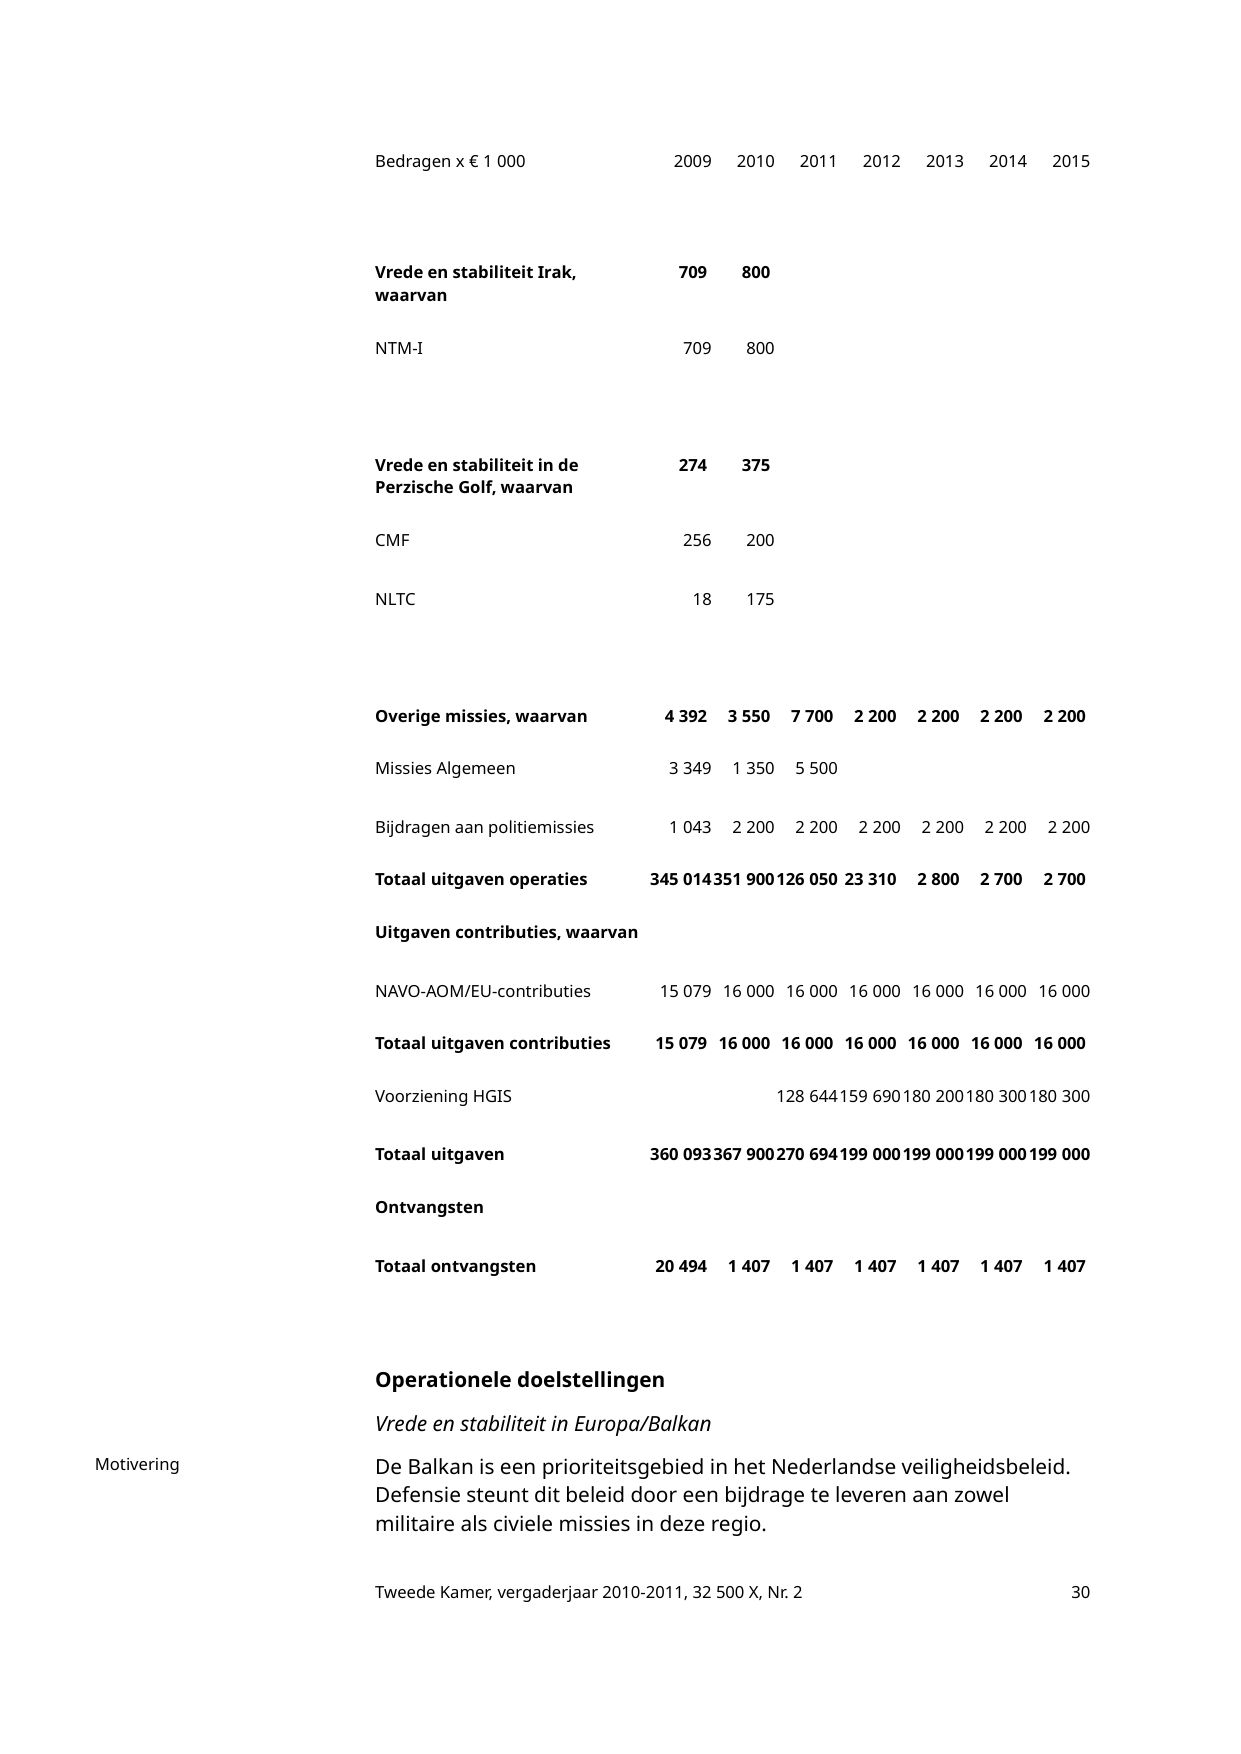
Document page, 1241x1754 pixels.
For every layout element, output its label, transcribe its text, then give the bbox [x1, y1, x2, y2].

table_cell 7 700 [775, 704, 838, 757]
table_cell 180 200 [901, 1085, 964, 1143]
table_cell [964, 337, 1027, 395]
table_cell [775, 454, 838, 529]
table_cell 2 200 [1027, 815, 1090, 868]
table_cell [964, 921, 1027, 979]
table_cell 2 200 [775, 815, 838, 868]
table_cell 20 494 [648, 1254, 711, 1307]
table_cell 18 [648, 587, 711, 646]
table_cell [901, 1196, 964, 1254]
table_cell [775, 921, 838, 979]
table_cell [1027, 395, 1090, 453]
table_cell [964, 261, 1027, 337]
table_header 2010 [711, 150, 774, 203]
table_cell 274 [648, 454, 711, 529]
table_cell NTM-I [375, 337, 648, 395]
table_cell 360 093 [648, 1143, 711, 1196]
table_cell [901, 337, 964, 395]
table_cell 2 700 [964, 868, 1027, 921]
text Motivering [94, 1452, 328, 1475]
table_cell [648, 921, 711, 979]
table_cell [648, 1196, 711, 1254]
table_cell [775, 587, 838, 646]
table_cell [838, 203, 901, 261]
table_cell [711, 1196, 774, 1254]
table_cell 709 [648, 337, 711, 395]
table_cell [775, 203, 838, 261]
table_cell Uitgaven contributies, waarvan [375, 921, 648, 979]
table_cell [711, 1085, 774, 1143]
table_cell 199 000 [838, 1143, 901, 1196]
table_cell Missies Algemeen [375, 757, 648, 815]
table_cell 1 407 [1027, 1254, 1090, 1307]
table_cell 1 407 [964, 1254, 1027, 1307]
table_cell 16 000 [901, 1032, 964, 1084]
table_cell Totaal ontvangsten [375, 1254, 648, 1307]
table_cell 16 000 [901, 979, 964, 1032]
table_cell 270 694 [775, 1143, 838, 1196]
table_cell [1027, 529, 1090, 587]
table_cell 2 200 [1027, 704, 1090, 757]
table_cell 2 200 [964, 704, 1027, 757]
table_cell 15 079 [648, 979, 711, 1032]
table_cell [838, 261, 901, 337]
table_cell 126 050 [775, 868, 838, 921]
table_cell 351 900 [711, 868, 774, 921]
table_cell [775, 1196, 838, 1254]
table_cell 16 000 [838, 1032, 901, 1084]
table_header 2015 [1027, 150, 1090, 203]
table_cell 16 000 [964, 979, 1027, 1032]
table_cell Vrede en stabiliteit Irak, waarvan [375, 261, 648, 337]
table_cell 128 644 [775, 1085, 838, 1143]
table_cell 159 690 [838, 1085, 901, 1143]
table_cell Totaal uitgaven [375, 1143, 648, 1196]
table_cell [1027, 757, 1090, 815]
table_cell 180 300 [1027, 1085, 1090, 1143]
table_cell [1027, 203, 1090, 261]
table_cell [775, 646, 838, 704]
table_cell [775, 395, 838, 453]
table_cell Voorziening HGIS [375, 1085, 648, 1143]
table_header 2009 [648, 150, 711, 203]
table_cell 2 200 [901, 815, 964, 868]
table_cell 3 550 [711, 704, 774, 757]
table_cell [964, 203, 1027, 261]
table_cell [964, 395, 1027, 453]
text Vrede en stabiliteit in Europa/Balkan [375, 1409, 1090, 1437]
table_cell [901, 757, 964, 815]
table_cell [648, 1085, 711, 1143]
table_cell [711, 203, 774, 261]
table_cell 1 043 [648, 815, 711, 868]
table_cell 375 [711, 454, 774, 529]
table_cell 16 000 [711, 979, 774, 1032]
table_cell [964, 587, 1027, 646]
table_cell Overige missies, waarvan [375, 704, 648, 757]
table_cell 1 350 [711, 757, 774, 815]
table_cell [901, 454, 964, 529]
table_cell 199 000 [964, 1143, 1027, 1196]
table_cell [838, 1196, 901, 1254]
table_cell [711, 646, 774, 704]
table_cell 709 [648, 261, 711, 337]
table_cell [964, 757, 1027, 815]
table_cell [964, 454, 1027, 529]
table_cell [838, 529, 901, 587]
table_cell 16 000 [1027, 979, 1090, 1032]
table_cell [1027, 454, 1090, 529]
table_cell [964, 1196, 1027, 1254]
table_cell 16 000 [711, 1032, 774, 1084]
table_cell 16 000 [964, 1032, 1027, 1084]
table_cell CMF [375, 529, 648, 587]
table_cell 1 407 [775, 1254, 838, 1307]
text Operationele doelstellingen [375, 1365, 1090, 1394]
table_cell [1027, 587, 1090, 646]
table_cell 3 349 [648, 757, 711, 815]
table_cell 175 [711, 587, 774, 646]
table_cell 2 700 [1027, 868, 1090, 921]
table_header Bedragen x € 1 000 [375, 150, 648, 203]
table_cell [775, 529, 838, 587]
table_cell [901, 261, 964, 337]
table_cell [711, 921, 774, 979]
table_cell 2 200 [901, 704, 964, 757]
table_cell 4 392 [648, 704, 711, 757]
table_cell Bijdragen aan politiemissies [375, 815, 648, 868]
table_cell 200 [711, 529, 774, 587]
table_cell 15 079 [648, 1032, 711, 1084]
table_cell Ontvangsten [375, 1196, 648, 1254]
table_cell [964, 529, 1027, 587]
table_header 2013 [901, 150, 964, 203]
table_cell 16 000 [838, 979, 901, 1032]
table_header 2012 [838, 150, 901, 203]
table_cell Vrede en stabiliteit in de Perzische Golf, waarvan [375, 454, 648, 529]
table_cell [901, 395, 964, 453]
table_cell NLTC [375, 587, 648, 646]
table_cell [901, 529, 964, 587]
table_cell [375, 203, 648, 261]
table_cell [838, 337, 901, 395]
text De Balkan is een prioriteitsgebied in het Nederlandse veiligheidsbeleid. Defensie steunt dit beleid door een bijdrage te leveren aan zowel militaire als civiele missies in deze regio. [375, 1452, 1090, 1537]
table_cell [375, 646, 648, 704]
table_cell Totaal uitgaven operaties [375, 868, 648, 921]
table_cell 16 000 [775, 979, 838, 1032]
table_cell [838, 757, 901, 815]
table_cell [775, 261, 838, 337]
table_cell 5 500 [775, 757, 838, 815]
table_cell [838, 454, 901, 529]
table_header 2014 [964, 150, 1027, 203]
table_cell 199 000 [1027, 1143, 1090, 1196]
table_cell 1 407 [711, 1254, 774, 1307]
table_header 2011 [775, 150, 838, 203]
table_cell [648, 646, 711, 704]
table_cell 16 000 [1027, 1032, 1090, 1084]
table_cell [838, 646, 901, 704]
table_cell 2 200 [964, 815, 1027, 868]
table_cell [1027, 1196, 1090, 1254]
table_cell 180 300 [964, 1085, 1027, 1143]
table_cell [838, 921, 901, 979]
table_cell 800 [711, 337, 774, 395]
table_cell [1027, 921, 1090, 979]
table_cell [648, 203, 711, 261]
table_cell [648, 395, 711, 453]
table_cell [711, 395, 774, 453]
table_cell 2 200 [838, 815, 901, 868]
table_cell 256 [648, 529, 711, 587]
table_cell 2 800 [901, 868, 964, 921]
table_cell 16 000 [775, 1032, 838, 1084]
table_cell [901, 203, 964, 261]
table_cell 1 407 [838, 1254, 901, 1307]
table_cell [838, 587, 901, 646]
table_cell 23 310 [838, 868, 901, 921]
table_cell 2 200 [711, 815, 774, 868]
table_cell [1027, 646, 1090, 704]
table_cell 1 407 [901, 1254, 964, 1307]
table_cell [1027, 261, 1090, 337]
table_cell NAVO-AOM/EU-contributies [375, 979, 648, 1032]
table_cell 2 200 [838, 704, 901, 757]
table_cell [838, 395, 901, 453]
table_cell [901, 587, 964, 646]
table_cell [901, 646, 964, 704]
table_cell [964, 646, 1027, 704]
table_cell [901, 921, 964, 979]
table_cell [375, 395, 648, 453]
table_cell [1027, 337, 1090, 395]
table_cell 367 900 [711, 1143, 774, 1196]
table_cell 345 014 [648, 868, 711, 921]
table_cell [775, 337, 838, 395]
table_cell 199 000 [901, 1143, 964, 1196]
table_cell Totaal uitgaven contributies [375, 1032, 648, 1084]
table_cell 800 [711, 261, 774, 337]
